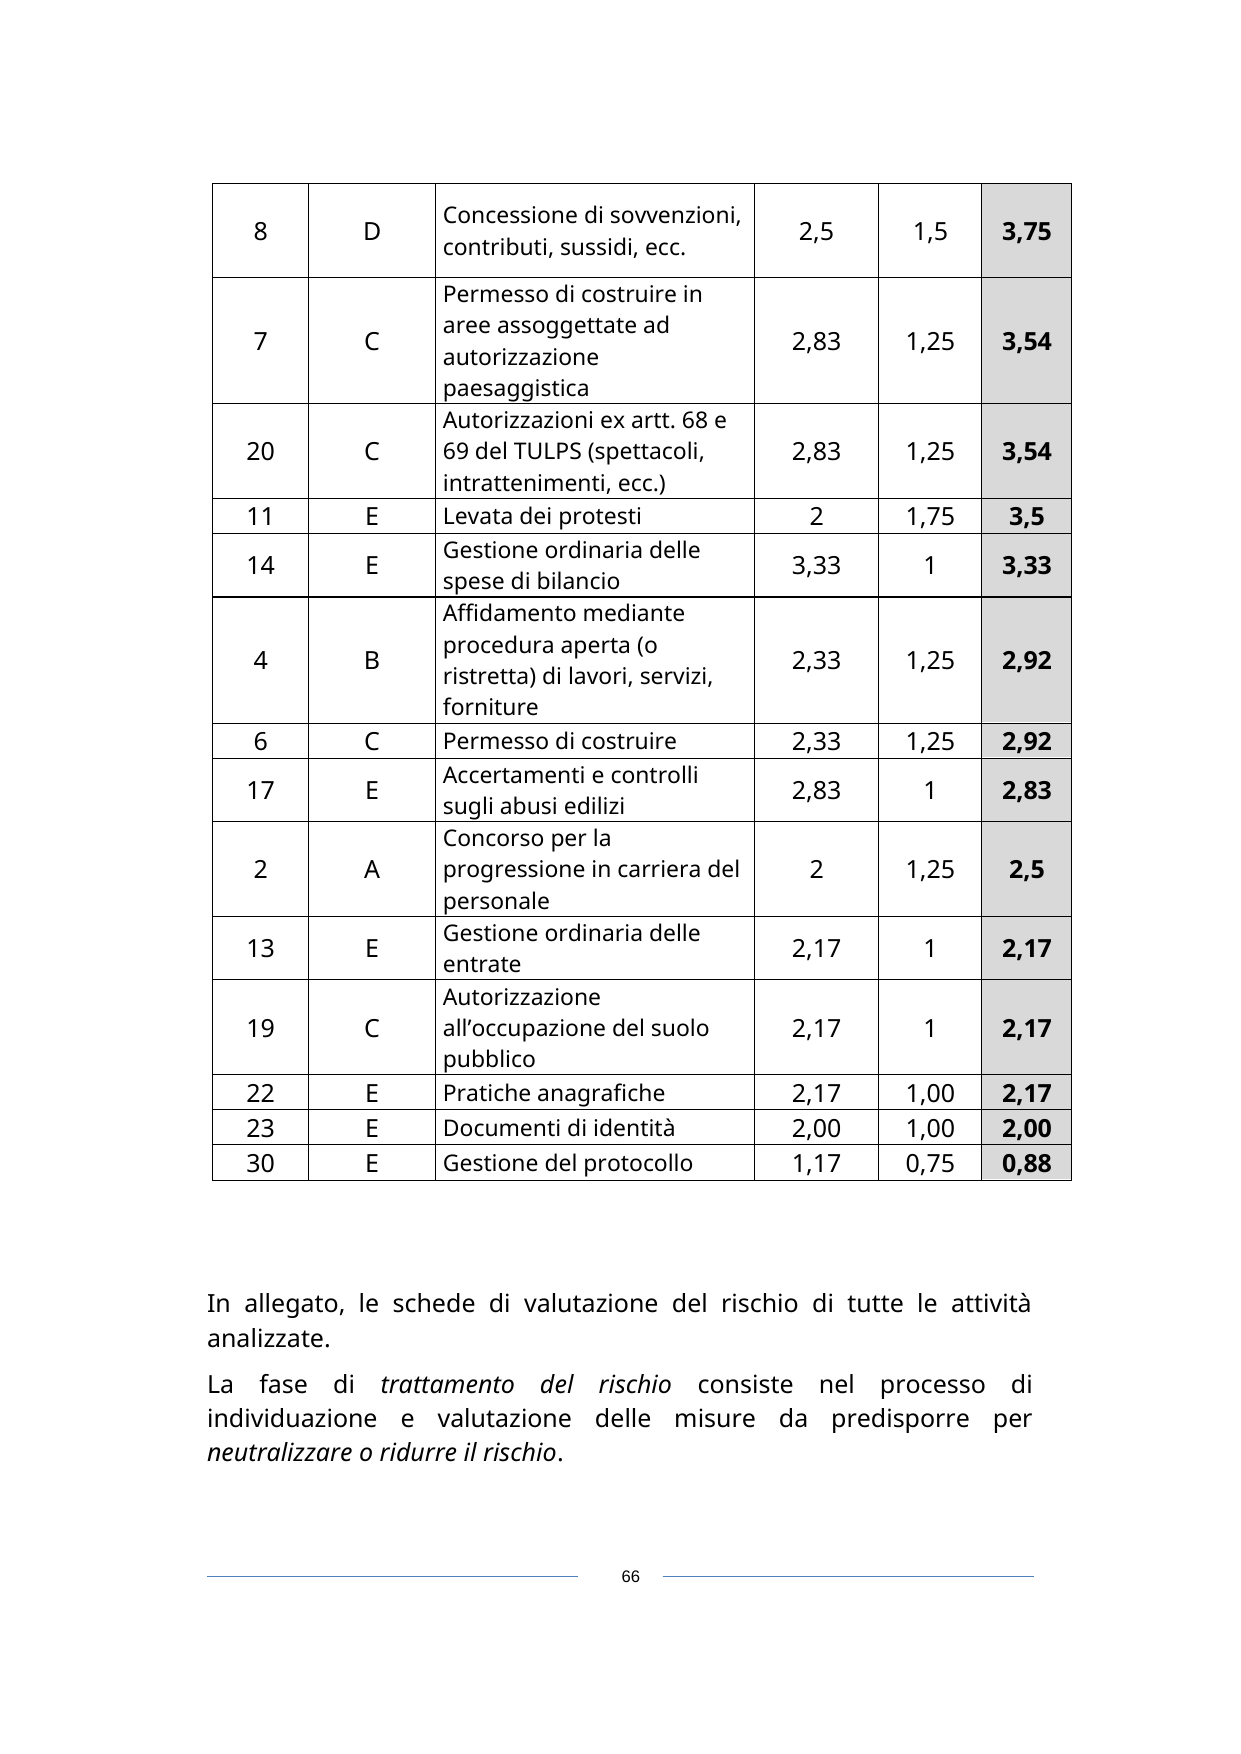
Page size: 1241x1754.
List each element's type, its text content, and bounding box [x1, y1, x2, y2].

table_cell Gestione ordinaria delle entrate [436, 917, 754, 979]
table_cell 7 [213, 278, 308, 403]
table_cell 22 [213, 1075, 308, 1109]
table_cell 1,17 [755, 1145, 878, 1179]
table_cell Accertamenti e controlli sugli abusi edilizi [436, 759, 754, 821]
table_cell Pratiche anagrafiche [436, 1075, 754, 1109]
table_cell 20 [213, 404, 308, 498]
table_cell 2,17 [755, 917, 878, 979]
table_cell Affidamento mediante procedura aperta (o ristretta) di lavori, servizi, forniture [436, 598, 754, 722]
table_cell 3,33 [755, 534, 878, 596]
table_cell 2,92 [982, 598, 1071, 722]
text La fase di trattamento del rischio consiste nel processo di individuazione e valutazione delle misure da predisporre per neutralizzare o ridurre il rischio. [207, 1367, 1033, 1469]
table_cell 1 [879, 917, 981, 979]
table_cell 2,00 [982, 1110, 1071, 1144]
table_cell 2,00 [755, 1110, 878, 1144]
table_cell 2,5 [982, 822, 1071, 916]
table_cell 1,5 [879, 184, 981, 277]
table_cell 2,83 [755, 404, 878, 498]
table_cell 2,17 [755, 1075, 878, 1109]
table_cell 14 [213, 534, 308, 596]
table_cell Concorso per la progressione in carriera del personale [436, 822, 754, 916]
table_cell 1 [879, 759, 981, 821]
table_cell 1 [879, 980, 981, 1074]
table_cell 2,17 [982, 1075, 1071, 1109]
table_cell Gestione del protocollo [436, 1145, 754, 1179]
table_cell 1,25 [879, 822, 981, 916]
table_cell E [309, 499, 435, 533]
table_cell 17 [213, 759, 308, 821]
table_cell Autorizzazioni ex artt. 68 e 69 del TULPS (spettacoli, intrattenimenti, ecc.) [436, 404, 754, 498]
text In allegato, le schede di valutazione del rischio di tutte le attività analizzate. [207, 1286, 1033, 1354]
table_cell 1,75 [879, 499, 981, 533]
table_cell 13 [213, 917, 308, 979]
table_cell A [309, 822, 435, 916]
table_cell 1 [879, 534, 981, 596]
table_cell 2 [213, 822, 308, 916]
table_cell Documenti di identità [436, 1110, 754, 1144]
table_cell C [309, 404, 435, 498]
table_cell 23 [213, 1110, 308, 1144]
table_cell 2,83 [755, 759, 878, 821]
table_cell 1,25 [879, 598, 981, 722]
table_cell 2,33 [755, 724, 878, 757]
table_cell 3,5 [982, 499, 1071, 533]
table_cell 1,25 [879, 278, 981, 403]
table_cell 2,17 [755, 980, 878, 1074]
table_cell 6 [213, 724, 308, 757]
table_cell E [309, 759, 435, 821]
table_cell 0,88 [982, 1145, 1071, 1179]
table_cell 3,33 [982, 534, 1071, 596]
table_cell 3,54 [982, 404, 1071, 498]
table_cell B [309, 598, 435, 722]
table_cell 2 [755, 822, 878, 916]
table_cell 1,25 [879, 724, 981, 757]
table_cell E [309, 1075, 435, 1109]
table_cell Gestione ordinaria delle spese di bilancio [436, 534, 754, 596]
table_cell E [309, 1110, 435, 1144]
table_cell 2,5 [755, 184, 878, 277]
table_cell 3,75 [982, 184, 1071, 277]
table_cell Permesso di costruire in aree assoggettate ad autorizzazione paesaggistica [436, 278, 754, 403]
table_cell 2,17 [982, 917, 1071, 979]
table_cell 2,83 [755, 278, 878, 403]
table_cell 2,83 [982, 759, 1071, 821]
table_cell 1,00 [879, 1110, 981, 1144]
table_cell 8 [213, 184, 308, 277]
table_cell D [309, 184, 435, 277]
table_cell C [309, 278, 435, 403]
table_cell 4 [213, 598, 308, 722]
table_cell 2,17 [982, 980, 1071, 1074]
table_cell 3,54 [982, 278, 1071, 403]
table_cell 1,00 [879, 1075, 981, 1109]
table_cell 0,75 [879, 1145, 981, 1179]
table_cell 11 [213, 499, 308, 533]
table_cell E [309, 917, 435, 979]
table_cell 1,25 [879, 404, 981, 498]
table_cell Levata dei protesti [436, 499, 754, 533]
table_cell E [309, 534, 435, 596]
table_cell 30 [213, 1145, 308, 1179]
table_cell Concessione di sovvenzioni, contributi, sussidi, ecc. [436, 184, 754, 277]
table_cell 2,33 [755, 598, 878, 722]
table_cell 2,92 [982, 724, 1071, 757]
table_cell E [309, 1145, 435, 1179]
table_cell C [309, 980, 435, 1074]
table_cell Autorizzazione all’occupazione del suolo pubblico [436, 980, 754, 1074]
table_cell C [309, 724, 435, 757]
table_cell 2 [755, 499, 878, 533]
table_cell Permesso di costruire [436, 724, 754, 757]
table_cell 19 [213, 980, 308, 1074]
